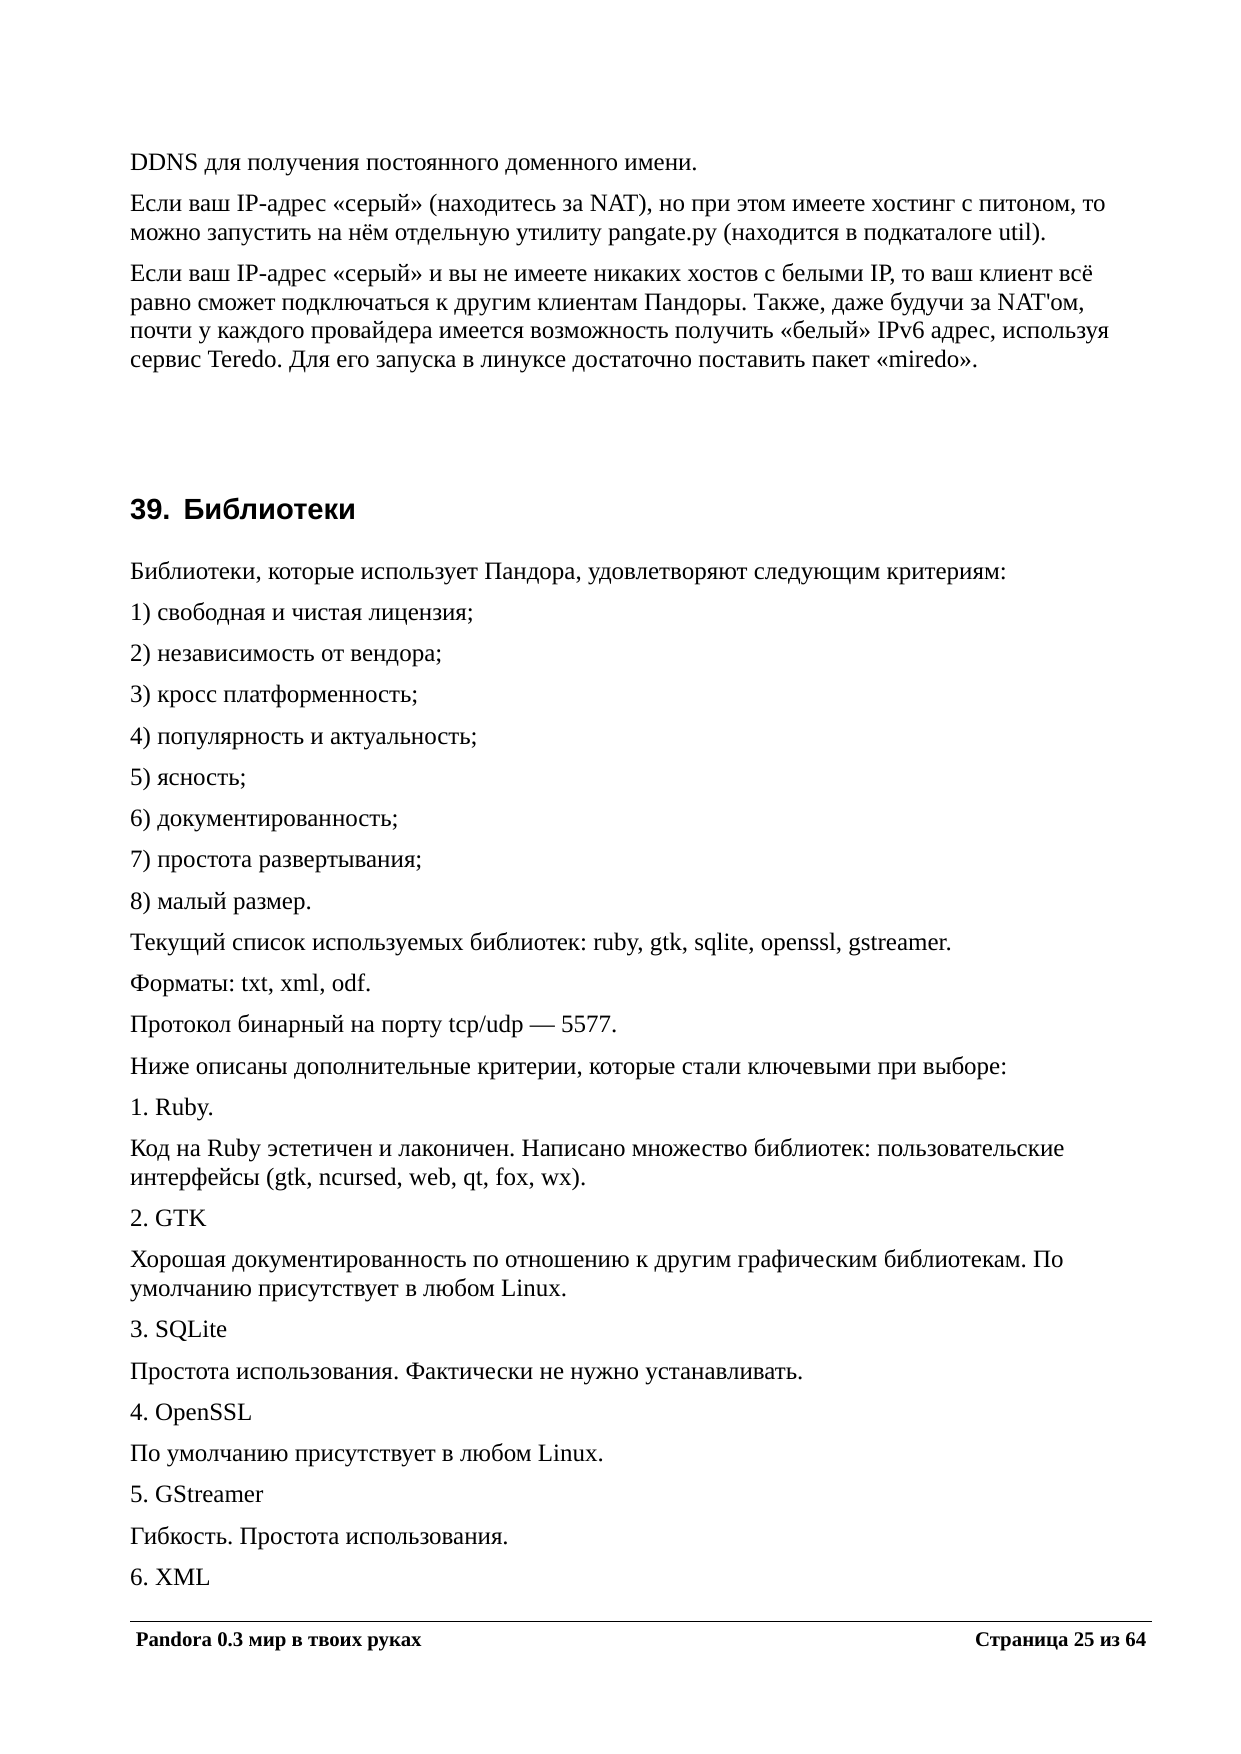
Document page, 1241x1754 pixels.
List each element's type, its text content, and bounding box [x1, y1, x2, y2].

text 2. GTK [130, 1203, 1152, 1232]
text 8) малый размер. [130, 886, 1152, 914]
text 4. OpenSSL [130, 1397, 1152, 1426]
text 3) кросс платформенность; [130, 679, 1152, 708]
text 6) документированность; [130, 803, 1152, 832]
text 4) популярность и актуальность; [130, 721, 1152, 749]
text Простота использования. Фактически не нужно устанавливать. [130, 1356, 1152, 1384]
text Протокол бинарный на порту tcp/udp — 5577. [130, 1009, 1152, 1038]
text 7) простота развертывания; [130, 844, 1152, 873]
text Форматы: txt, xml, odf. [130, 968, 1152, 997]
text Библиотеки, которые использует Пандора, удовлетворяют следующим критериям: [130, 556, 1152, 584]
subtitle Библиотеки [130, 492, 1152, 526]
text 6. XML [130, 1562, 1152, 1591]
text Если ваш IP-адрес «серый» (находитесь за NAT), но при этом имеете хостинг с питоном, то можно запустить на нём отдельную утилиту pangate.py (находится в подкаталоге util). [130, 188, 1152, 246]
text Хорошая документированность по отношению к другим графическим библиотекам. По умолчанию присутствует в любом Linux. [130, 1244, 1152, 1302]
text Гибкость. Простота использования. [130, 1521, 1152, 1549]
text Код на Ruby эстетичен и лаконичен. Написано множество библиотек: пользовательские интерфейсы (gtk, ncursed, web, qt, fox, wx). [130, 1133, 1152, 1191]
text 2) независимость от вендора; [130, 638, 1152, 667]
text Текущий список используемых библиотек: ruby, gtk, sqlite, openssl, gstreamer. [130, 927, 1152, 956]
text DDNS для получения постоянного доменного имени. [130, 147, 1152, 176]
text Если ваш IP-адрес «серый» и вы не имеете никаких хостов с белыми IP, то ваш клиент всё равно сможет подключаться к другим клиентам Пандоры. Также, даже будучи за NAT'ом, почти у каждого провайдера имеется возможность получить «белый» IPv6 адрес, используя сервис Teredo. Для его запуска в линуксе достаточно поставить пакет «miredo». [130, 258, 1152, 373]
text 1. Ruby. [130, 1092, 1152, 1121]
text Ниже описаны дополнительные критерии, которые стали ключевыми при выборе: [130, 1051, 1152, 1079]
text 1) свободная и чистая лицензия; [130, 597, 1152, 626]
text По умолчанию присутствует в любом Linux. [130, 1438, 1152, 1467]
text 5) ясность; [130, 762, 1152, 791]
text 3. SQLite [130, 1314, 1152, 1343]
text 5. GStreamer [130, 1479, 1152, 1508]
